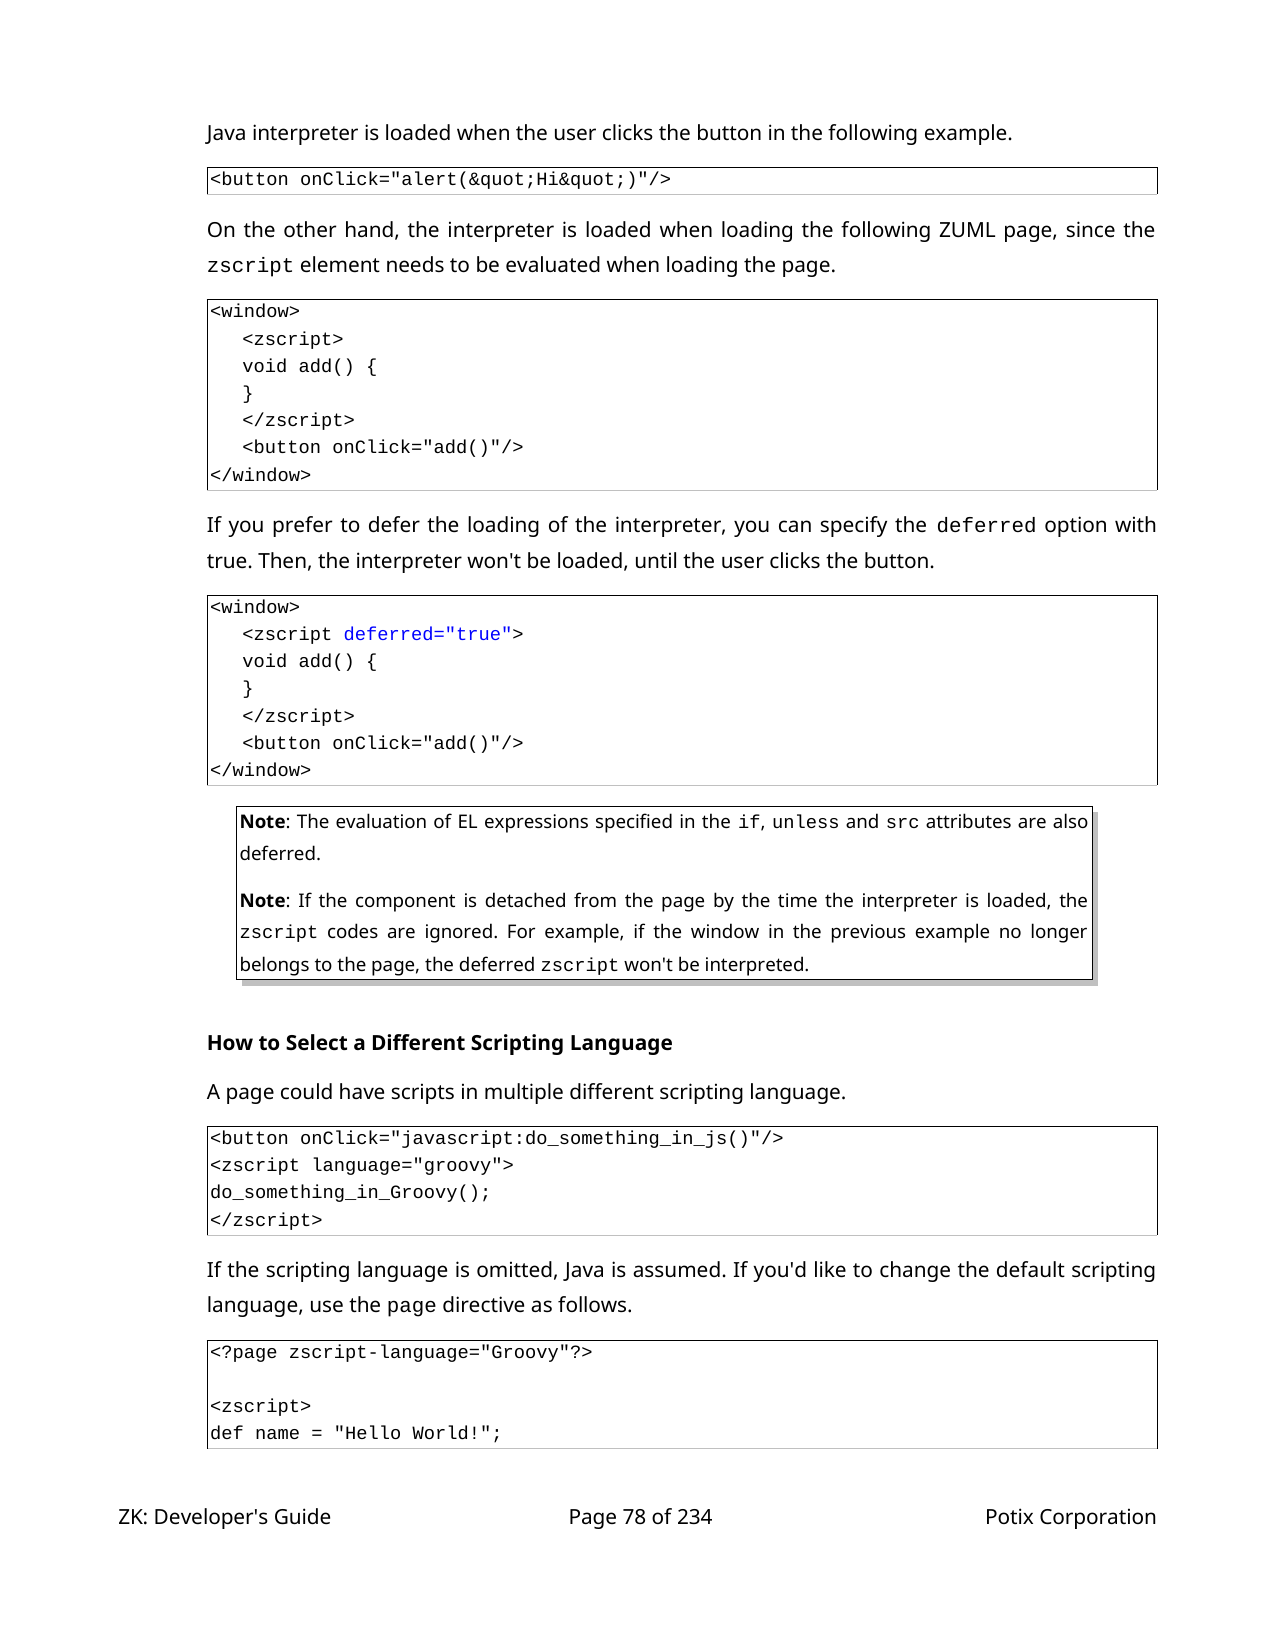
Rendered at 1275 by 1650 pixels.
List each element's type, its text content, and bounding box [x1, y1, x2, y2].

text do_something_in_Groovy(); [208, 1180, 1157, 1204]
text On the other hand, the interpreter is loaded when loading the following ZUML page, since the zscript element needs to be evaluated when loading the page. [207, 215, 1157, 279]
text <window> [208, 300, 1157, 323]
text void add() { [208, 354, 1157, 378]
text Note: If the component is detached from the page by the time the interpreter is loaded, the zscript codes are ignored. For example, if the window in the previous example no longer belongs to the page, the deferred zscript won't be interpreted. [237, 884, 1092, 979]
text If the scripting language is omitted, Java is assumed. If you'd like to change the default scripting language, use the page directive as follows. [207, 1255, 1157, 1319]
text def name = "Hello World!"; [208, 1421, 1157, 1448]
text </window> [208, 758, 1157, 785]
text <zscript deferred="true"> [208, 622, 1157, 646]
text </zscript> [208, 1207, 1157, 1235]
text <window> [208, 596, 1157, 619]
text <zscript> [208, 1394, 1157, 1418]
text <button onClick="alert(&quot;Hi&quot;)"/> [208, 168, 1157, 194]
text <zscript> [208, 326, 1157, 351]
text If you prefer to defer the loading of the interpreter, you can specify the deferred option with true. Then, the interpreter won't be loaded, until the user clicks the button. [207, 510, 1157, 574]
text <button onClick="add()"/> [208, 731, 1157, 755]
text A page could have scripts in multiple different scripting language. [207, 1077, 1157, 1105]
subtitle How to Select a Different Scripting Language [207, 1028, 1157, 1056]
text </zscript> [208, 703, 1157, 728]
text Java interpreter is loaded when the user clicks the button in the following example. [207, 118, 1157, 146]
text <button onClick="javascript:do_something_in_js()"/> [208, 1127, 1157, 1150]
text <zscript language="groovy"> [208, 1153, 1157, 1177]
text </zscript> [208, 408, 1157, 432]
text } [208, 676, 1157, 701]
text Note: The evaluation of EL expressions specified in the if, unless and src attributes are also deferred. [237, 807, 1092, 866]
text </window> [208, 462, 1157, 490]
text void add() { [208, 649, 1157, 673]
text <?page zscript-language="Groovy"?> [208, 1341, 1157, 1364]
text } [208, 381, 1157, 405]
text <button onClick="add()"/> [208, 435, 1157, 459]
